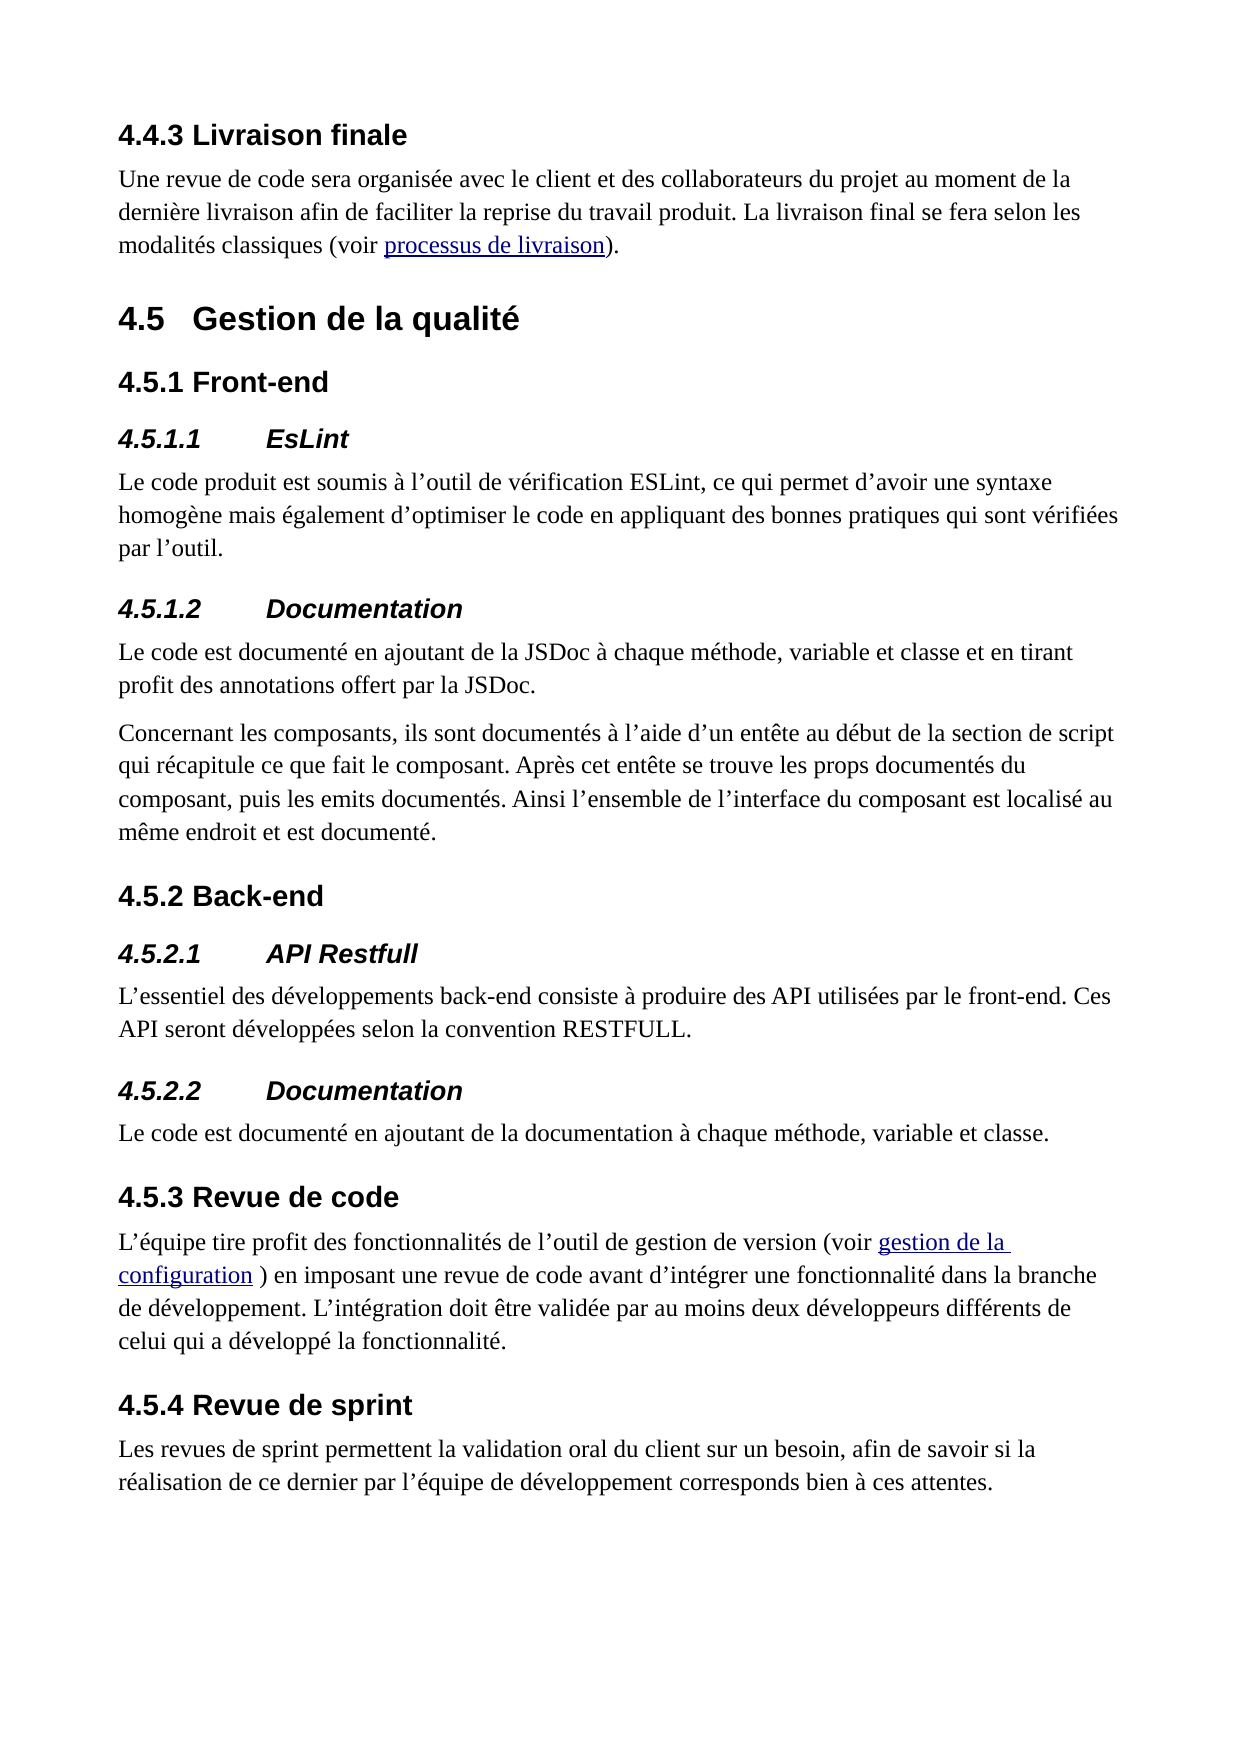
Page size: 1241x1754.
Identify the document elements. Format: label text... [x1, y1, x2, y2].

text Le code est documenté en ajoutant de la JSDoc à chaque méthode, variable et classe et en tirant profit des annotations offert par la JSDoc. [118, 637, 1122, 699]
subtitle Livraison finale [118, 118, 1122, 152]
text Les revues de sprint permettent la validation oral du client sur un besoin, afin de savoir si la réalisation de ce dernier par l’équipe de développement corresponds bien à ces attentes. [118, 1434, 1122, 1496]
text Concernant les composants, ils sont documentés à l’aide d’un entête au début de la section de script qui récapitule ce que fait le composant. Après cet entête se trouve les props documentés du composant, puis les emits documentés. Ainsi l’ensemble de l’interface du composant est localisé au même endroit et est documenté. [118, 718, 1122, 845]
subtitle API Restfull [118, 938, 1122, 969]
subtitle Revue de sprint [118, 1388, 1122, 1422]
subtitle Documentation [118, 593, 1122, 624]
text L’équipe tire profit des fonctionnalités de l’outil de gestion de version (voir gestion de la configuration ) en imposant une revue de code avant d’intégrer une fonctionnalité dans la branche de développement. L’intégration doit être validée par au moins deux développeurs différents de celui qui a développé la fonctionnalité. [118, 1227, 1122, 1354]
text Une revue de code sera organisée avec le client et des collaborateurs du projet au moment de la dernière livraison afin de faciliter la reprise du travail produit. La livraison final se fera selon les modalités classiques (voir processus de livraison). [118, 164, 1122, 259]
subtitle Revue de code [118, 1180, 1122, 1214]
text Le code produit est soumis à l’outil de vérification ESLint, ce qui permet d’avoir une syntaxe homogène mais également d’optimiser le code en appliquant des bonnes pratiques qui sont vérifiées par l’outil. [118, 467, 1122, 562]
text L’essentiel des développements back-end consiste à produire des API utilisées par le front-end. Ces API seront développées selon la convention RESTFULL. [118, 981, 1122, 1043]
subtitle Gestion de la qualité [118, 299, 1122, 337]
subtitle EsLint [118, 423, 1122, 454]
subtitle Back-end [118, 879, 1122, 913]
text Le code est documenté en ajoutant de la documentation à chaque méthode, variable et classe. [118, 1118, 1122, 1147]
subtitle Documentation [118, 1074, 1122, 1106]
subtitle Front-end [118, 364, 1122, 398]
